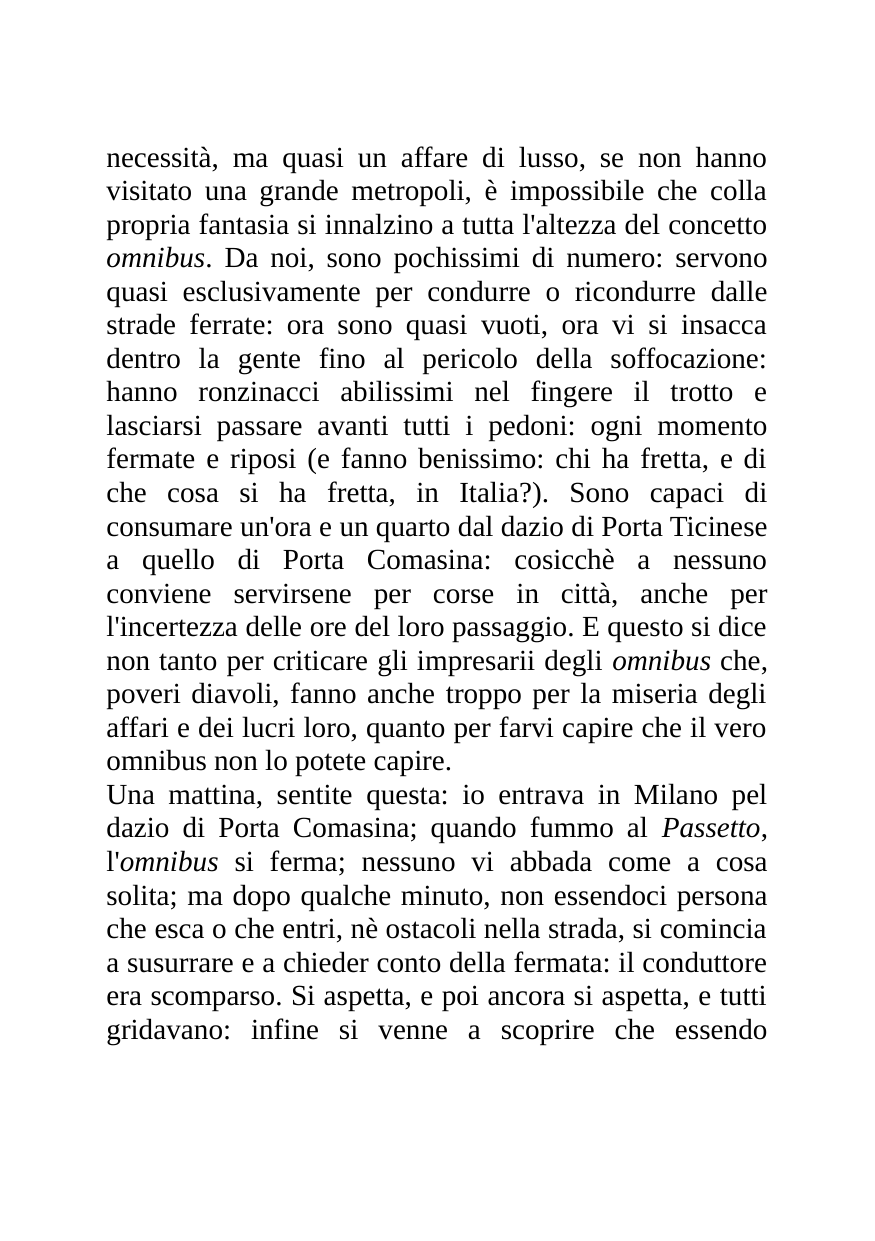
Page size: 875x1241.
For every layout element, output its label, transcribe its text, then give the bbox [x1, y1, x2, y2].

text necessità, ma quasi un affare di lusso, se non hanno visitato una grande metropoli, è impossibile che colla propria fantasia si innalzino a tutta l'altezza del concetto omnibus. Da noi, sono pochissimi di numero: servono quasi esclusivamente per condurre o ricondurre dalle strade ferrate: ora sono quasi vuoti, ora vi si insacca dentro la gente fino al pericolo della soffocazione: hanno ronzinacci abilissimi nel fingere il trotto e lasciarsi passare avanti tutti i pedoni: ogni momento fermate e riposi (e fanno benissimo: chi ha fretta, e di che cosa si ha fretta, in Italia?). Sono capaci di consumare un'ora e un quarto dal dazio di Porta Ticinese a quello di Porta Comasina: cosicchè a nessuno conviene servirsene per corse in città, anche per l'incertezza delle ore del loro passaggio. E questo si dice non tanto per criticare gli impresarii degli omnibus che, poveri diavoli, fanno anche troppo per la miseria degli affari e dei lucri loro, quanto per farvi capire che il vero omnibus non lo potete capire. [106, 140, 768, 777]
text Una mattina, sentite questa: io entrava in Milano pel dazio di Porta Comasina; quando fummo al Passetto, l'omnibus si ferma; nessuno vi abbada come a cosa solita; ma dopo qualche minuto, non essendoci persona che esca o che entri, nè ostacoli nella strada, si comincia a susurrare e a chieder conto della fermata: il conduttore era scomparso. Si aspetta, e poi ancora si aspetta, e tutti gridavano: infine si venne a scoprire che essendo [106, 777, 768, 1045]
